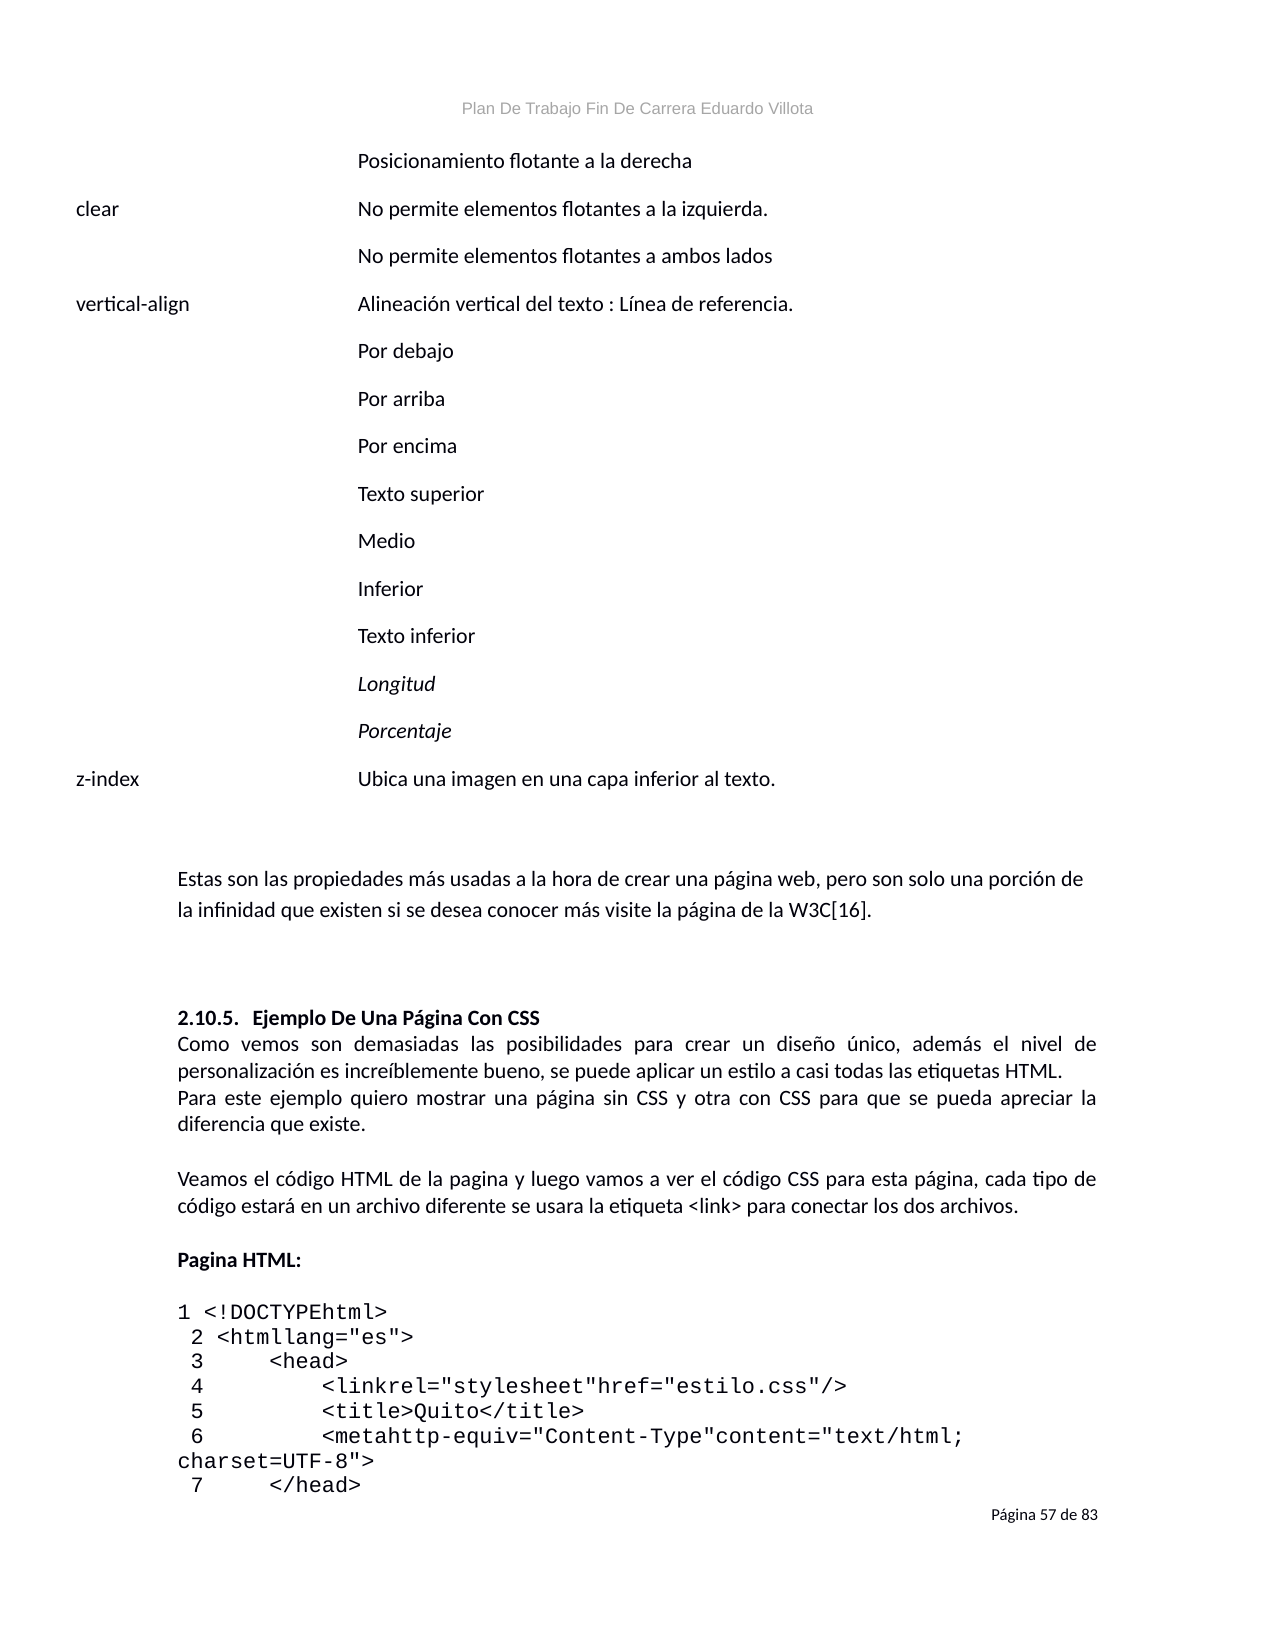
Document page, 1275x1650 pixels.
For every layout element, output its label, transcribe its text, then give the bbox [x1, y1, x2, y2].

table_cell Por encima [346, 433, 990, 480]
table_cell No permite elementos flotantes a ambos lados [346, 243, 990, 290]
text 2 <htmllang="es"> [177, 1326, 1098, 1351]
table_cell Porcentaje [346, 718, 990, 765]
table_cell Texto superior [346, 480, 990, 528]
text Pagina HTML: [177, 1246, 1098, 1273]
table_cell Medio [346, 528, 990, 575]
table_cell Por arriba [346, 385, 990, 433]
table_cell No permite elementos flotantes a la izquierda. [346, 195, 990, 243]
text 3 <head> [177, 1351, 1098, 1376]
table_cell [65, 148, 346, 195]
table_cell clear [65, 195, 346, 290]
text 6 <metahttp-equiv="Content-Type"content="text/html; charset=UTF-8"> [177, 1425, 1098, 1475]
table_cell Posicionamiento flotante a la derecha [346, 148, 990, 195]
table_cell Texto inferior [346, 623, 990, 670]
text 1 <!DOCTYPEhtml> [177, 1301, 1098, 1326]
table_cell Longitud [346, 670, 990, 718]
table_cell Ubica una imagen en una capa inferior al texto. [346, 765, 990, 813]
table_cell z-index [65, 765, 346, 813]
text 7 </head> [177, 1475, 1098, 1499]
table_cell Por debajo [346, 338, 990, 385]
text 4 <linkrel="stylesheet"href="estilo.css"/> [177, 1376, 1098, 1400]
table_cell vertical-align [65, 290, 346, 765]
text 2.10.5. Ejemplo De Una Página Con CSS [177, 1004, 1098, 1030]
table_cell Alineación vertical del texto : Línea de referencia. [346, 290, 990, 338]
text Para este ejemplo quiero mostrar una página sin CSS y otra con CSS para que se pueda apreciar la diferencia que existe. [177, 1084, 1098, 1137]
text Estas son las propiedades más usadas a la hora de crear una página web, pero son solo una porción de la infinidad que existen si se desea conocer más visite la página de la W3C[16]. [177, 866, 1098, 923]
text Veamos el código HTML de la pagina y luego vamos a ver el código CSS para esta página, cada tipo de código estará en un archivo diferente se usara la etiqueta <link> para conectar los dos archivos. [177, 1165, 1098, 1218]
text Como vemos son demasiadas las posibilidades para crear un diseño único, además el nivel de personalización es increíblemente bueno, se puede aplicar un estilo a casi todas las etiquetas HTML. [177, 1030, 1098, 1084]
table_cell Inferior [346, 575, 990, 623]
text 5 <title>Quito</title> [177, 1400, 1098, 1425]
